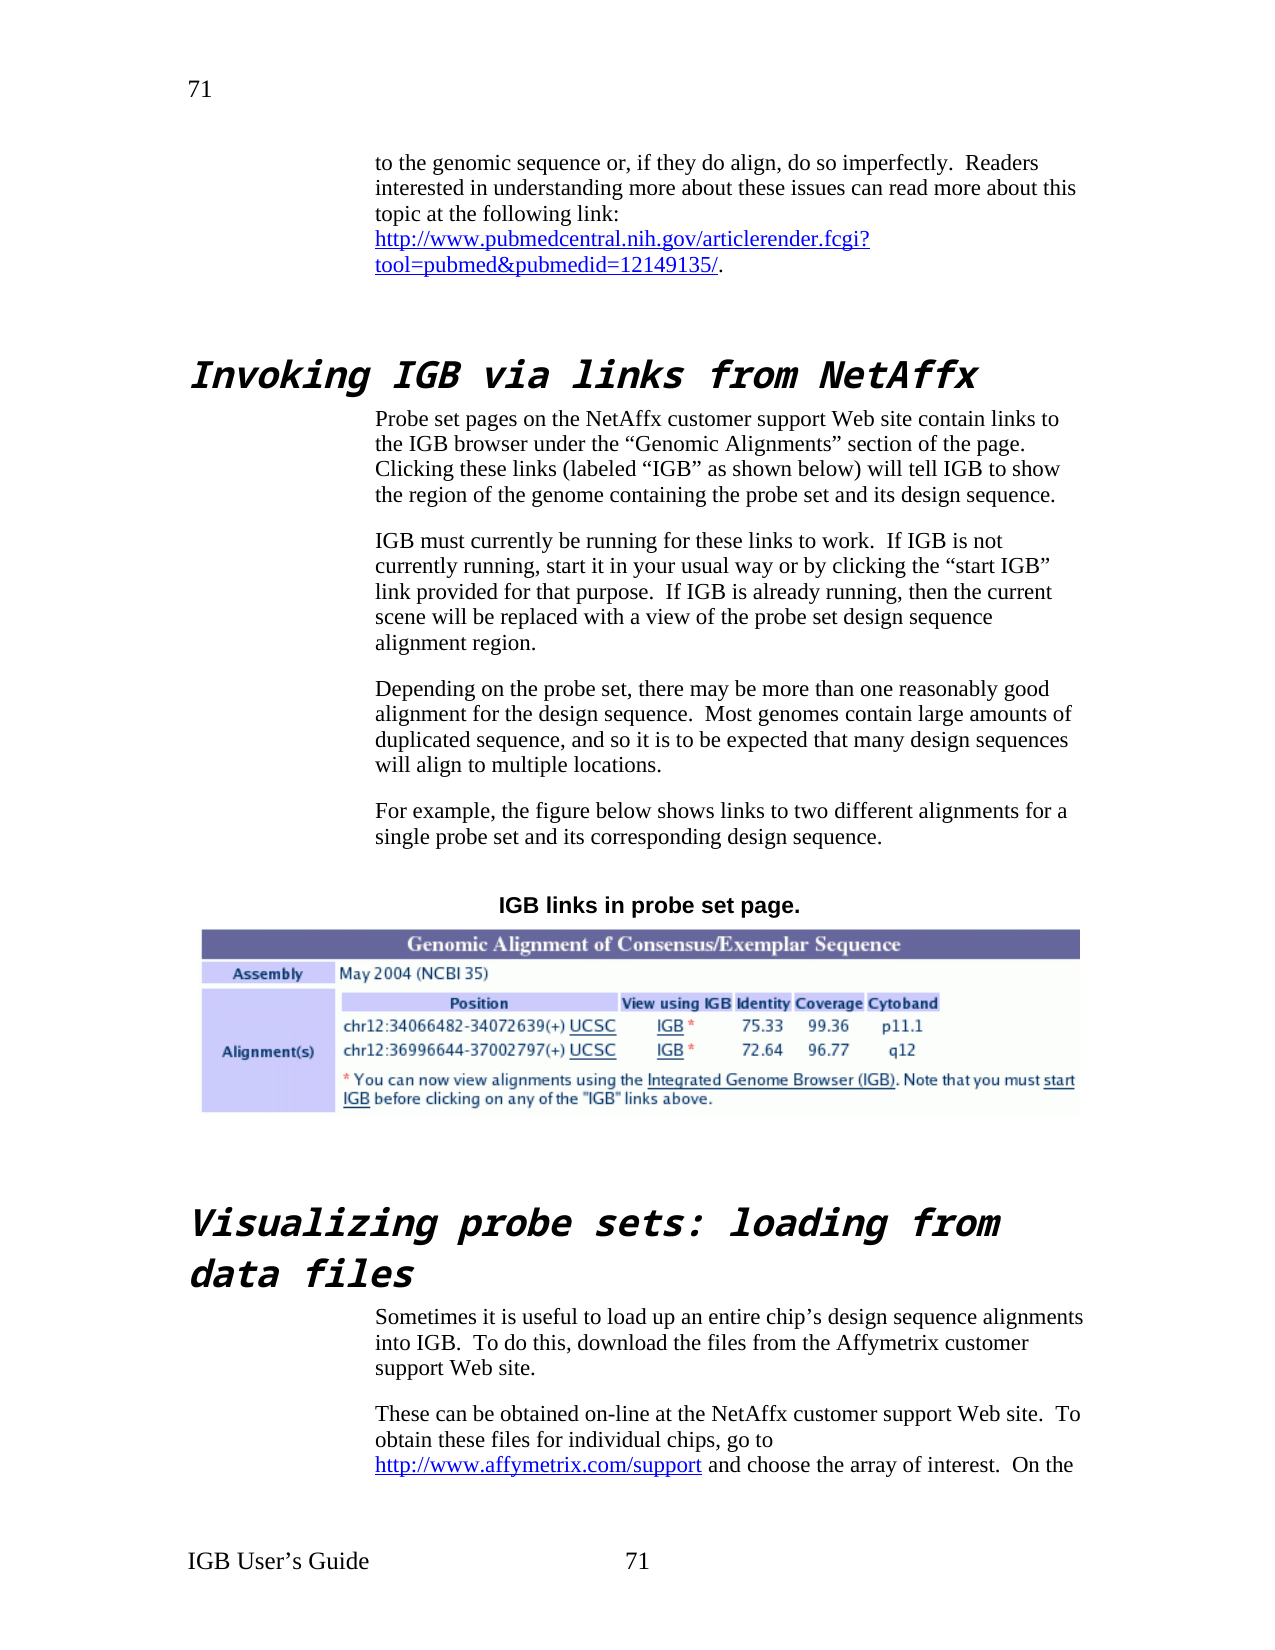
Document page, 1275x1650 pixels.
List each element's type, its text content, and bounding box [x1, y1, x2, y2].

text Sometimes it is useful to load up an entire chip’s design sequence alignments into IGB. To do this, download the files from the Affymetrix customer support Web site. [375, 1304, 1087, 1381]
subtitle Invoking IGB via links from NetAffx [187, 348, 1087, 399]
text These can be obtained on-line at the NetAffx customer support Web site. To obtain these files for individual chips, go to http://www.affymetrix.com/support and choose the array of interest. On the [375, 1401, 1087, 1478]
text Probe set pages on the NetAffx customer support Web site contain links to the IGB browser under the “Genomic Alignments” section of the page. Clicking these links (labeled “IGB” as shown below) will tell IGB to show the region of the genome containing the probe set and its design sequence. [375, 406, 1087, 507]
subtitle Visualizing probe sets: loading from data files [187, 1196, 1087, 1298]
text For example, the figure below shows links to two different alignments for a single probe set and its corresponding design sequence. [375, 798, 1087, 849]
text to the genomic sequence or, if they do align, do so imperfectly. Readers interested in understanding more about these issues can read more about this topic at the following link: http://www.pubmedcentral.nih.gov/articlerender.fcgi?tool=pubmed&pubmedid=12149135/. [375, 150, 1087, 277]
text Depending on the probe set, there may be more than one reasonably good alignment for the design sequence. Most genomes contain large amounts of duplicated sequence, and so it is to be expected that many design sequences will align to multiple locations. [375, 676, 1087, 778]
picture [198, 927, 1080, 1115]
text IGB must currently be running for these links to work. If IGB is not currently running, start it in your usual way or by clicking the “start IGB” link provided for that purpose. If IGB is already running, then the current scene will be replaced with a view of the probe set design sequence alignment region. [375, 528, 1087, 655]
